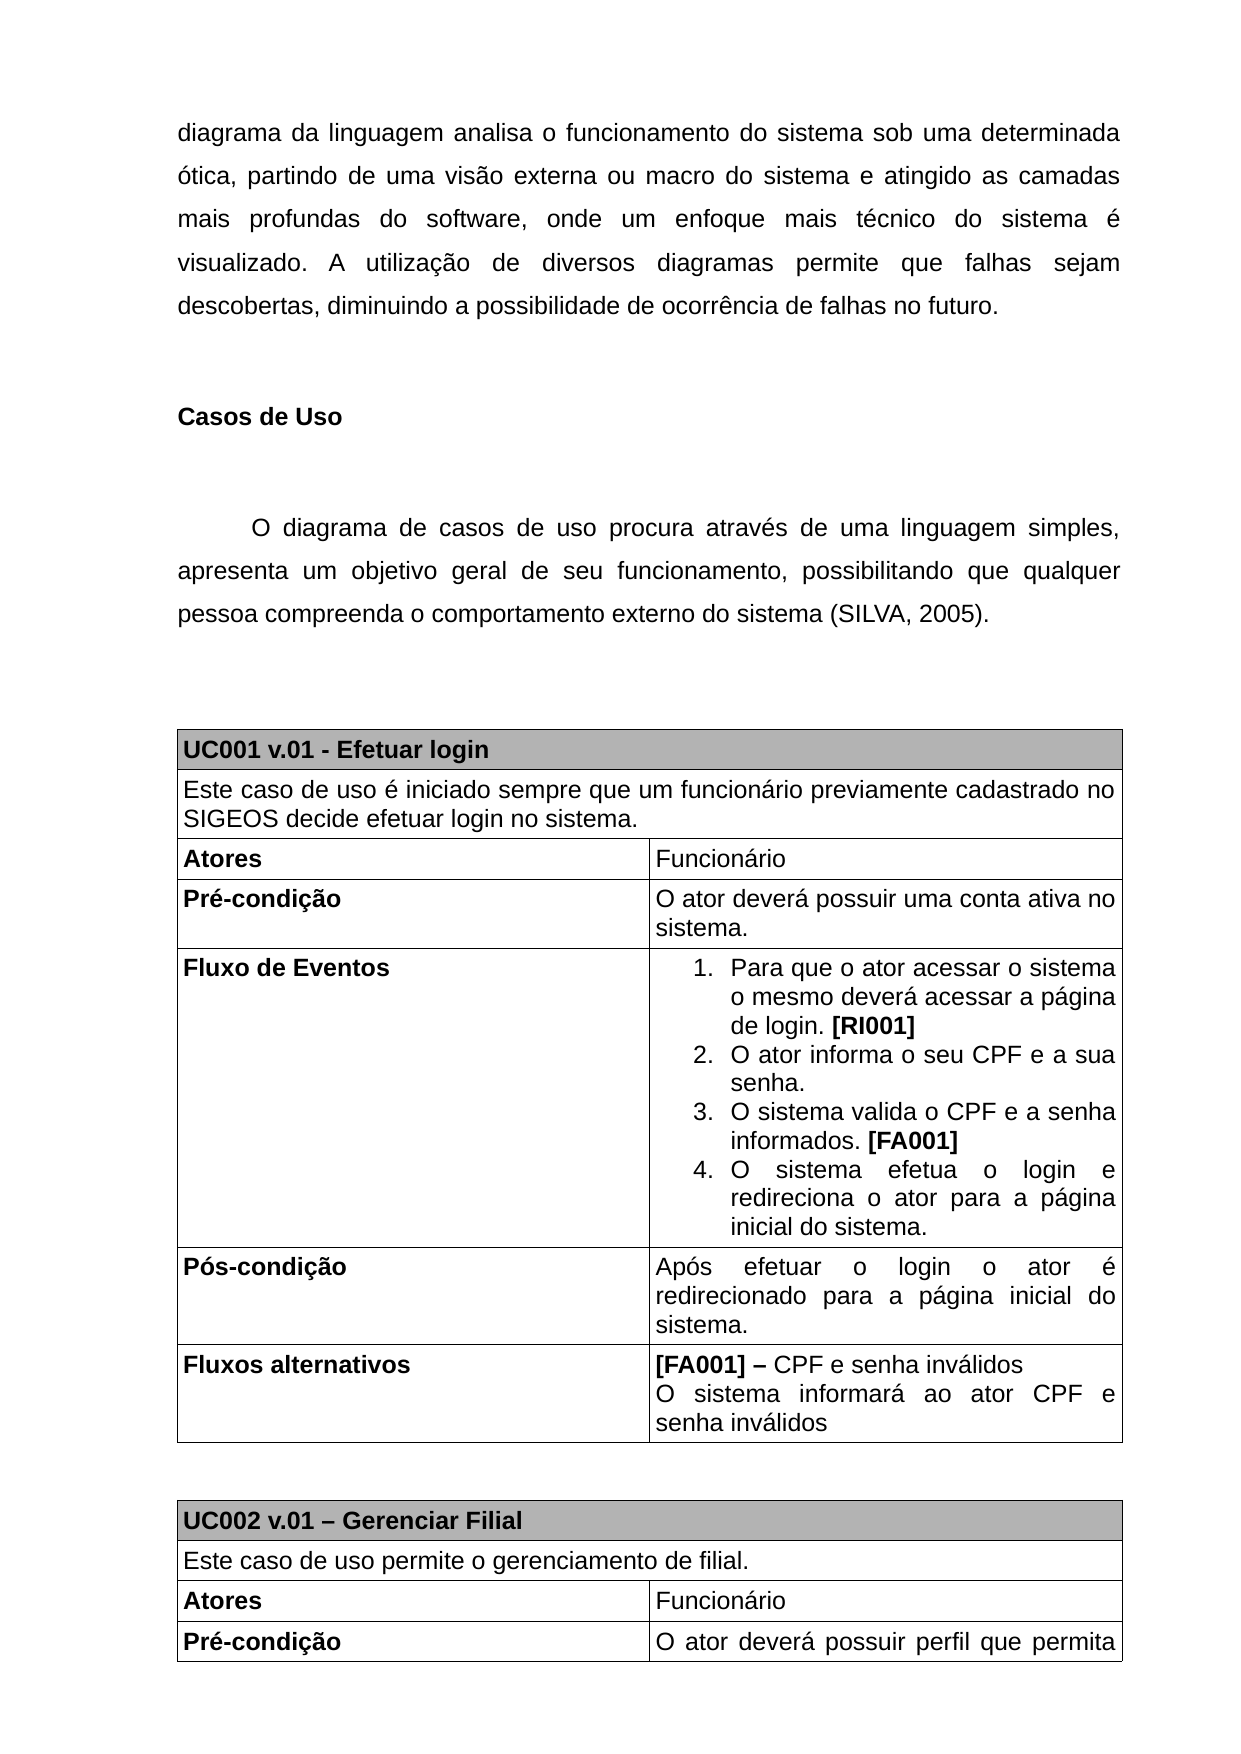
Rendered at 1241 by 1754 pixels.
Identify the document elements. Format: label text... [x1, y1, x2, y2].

table_cell [FA001] – CPF e senha inválidos O sistema informará ao ator CPF e senha inválidos [650, 1345, 1122, 1442]
table_header UC002 v.01 – Gerenciar Filial [178, 1501, 1122, 1540]
table_header UC001 v.01 - Efetuar login [178, 730, 1122, 769]
table_cell Para que o ator acessar o sistema o mesmo deverá acessar a página de login. [RI001] O ator informa o seu CPF e a sua senha. O sistema valida o CPF e a senha informados. [FA001] O sistema efetua o login e redireciona o ator para a página inicial do sistema. [650, 949, 1122, 1247]
table_cell Pós-condição [178, 1248, 649, 1344]
text Casos de Uso [177, 402, 1122, 431]
table_cell Este caso de uso é iniciado sempre que um funcionário previamente cadastrado no SIGEOS decide efetuar login no sistema. [178, 770, 1122, 838]
text ­ [177, 642, 1122, 671]
text O diagrama de casos de uso procura através de uma linguagem simples, apresenta um objetivo geral de seu funcionamento, possibilitando que qualquer pessoa compreenda o comportamento externo do sistema (SILVA, 2005). [177, 513, 1122, 628]
table_cell Pré-condição [178, 880, 649, 947]
table_cell Funcionário [650, 839, 1122, 878]
table_cell Após efetuar o login o ator é redirecionado para a página inicial do sistema. [650, 1248, 1122, 1344]
text diagrama da linguagem analisa o funcionamento do sistema sob uma determinada ótica, partindo de uma visão externa ou macro do sistema e atingido as camadas mais profundas do software, onde um enfoque mais técnico do sistema é visualizado. A utilização de diversos diagramas permite que falhas sejam descobertas, diminuindo a possibilidade de ocorrência de falhas no futuro. [177, 118, 1122, 319]
table_cell Este caso de uso permite o gerenciamento de filial. [178, 1541, 1122, 1580]
table_cell Pré-condição [178, 1622, 649, 1661]
table_cell Atores [178, 1581, 649, 1621]
table_cell O ator deverá possuir uma conta ativa no sistema. [650, 880, 1122, 947]
table_cell Fluxo de Eventos [178, 949, 649, 1247]
table_cell Fluxos alternativos [178, 1345, 649, 1442]
table_cell Funcionário [650, 1581, 1122, 1621]
table_cell O ator deverá possuir perfil que permita [650, 1622, 1122, 1661]
table_cell Atores [178, 839, 649, 878]
